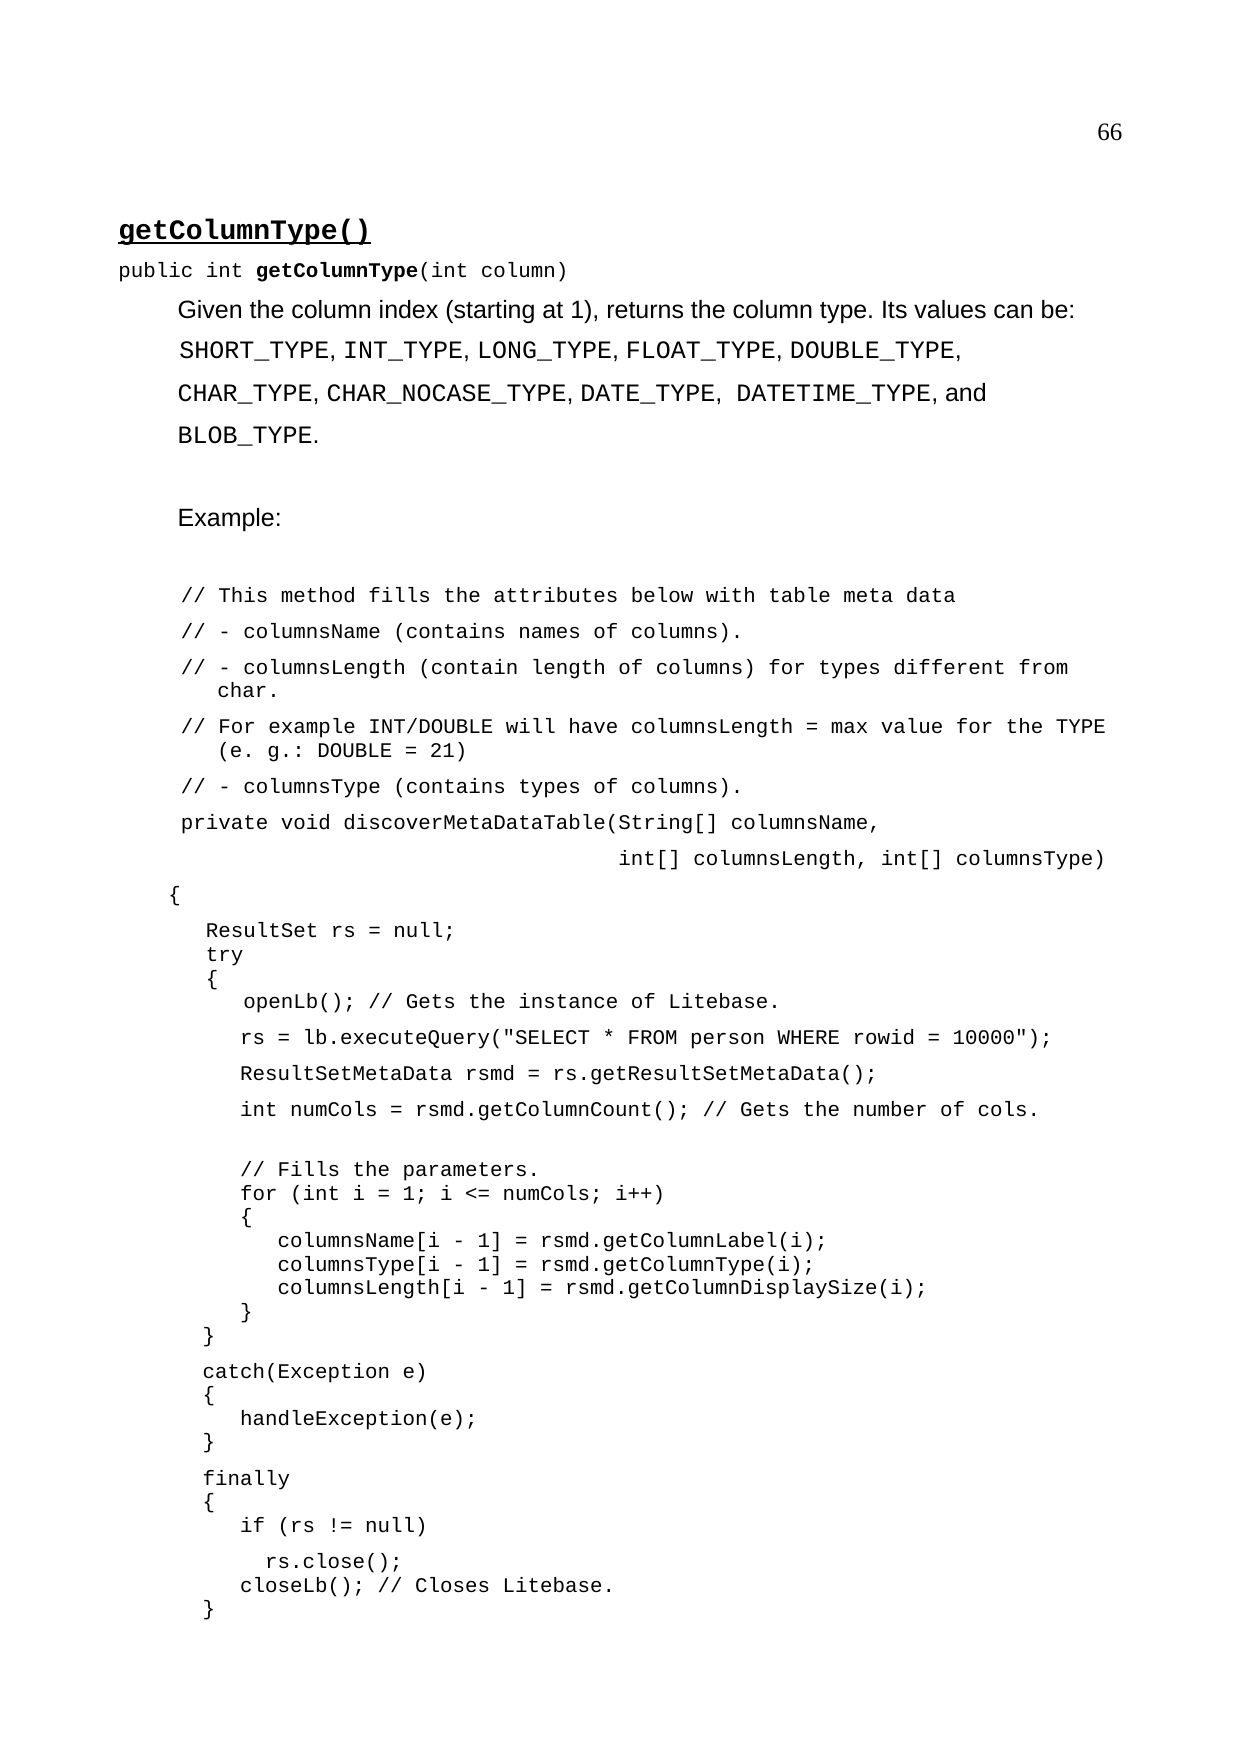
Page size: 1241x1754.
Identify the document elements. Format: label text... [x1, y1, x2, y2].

text public int getColumnType(int column) [118, 260, 1122, 283]
text Example: [118, 504, 1122, 532]
text int numCols = rsmd.getColumnCount(); // Gets the number of cols. [177, 1099, 1122, 1147]
text // - columnsLength (contain length of columns) for types different from char. [118, 657, 1122, 704]
text // - columnsType (contains types of columns). [118, 776, 1122, 800]
list Given the column index (starting at 1), returns the column type. Its values can be: [177, 296, 1122, 324]
list CHAR_TYPE, CHAR_NOCASE_TYPE, DATE_TYPE, DATETIME_TYPE, and [118, 379, 1122, 409]
text // For example INT/DOUBLE will have columnsLength = max value for the TYPE (e. g.: DOUBLE = 21) [118, 716, 1122, 764]
subtitle getColumnType() [118, 216, 1122, 247]
text catch(Exception e) { handleException(e); } [177, 1361, 1122, 1455]
text // Fills the parameters. for (int i = 1; i <= numCols; i++) { columnsName[i - 1] = rsmd.getColumnLabel(i); columnsType[i - 1] = rsmd.getColumnType(i); columnsLength[i - 1] = rsmd.getColumnDisplaySize(i); } } [177, 1159, 1122, 1348]
list SHORT_TYPE, INT_TYPE, LONG_TYPE, FLOAT_TYPE, DOUBLE_TYPE, [118, 336, 1122, 366]
list BLOB_TYPE. [118, 421, 1122, 451]
text finally { if (rs != null) [177, 1468, 1122, 1538]
text private void discoverMetaDataTable(String[] columnsName, [118, 812, 1122, 836]
text // This method fills the attributes below with table meta data [118, 585, 1122, 608]
text rs = lb.executeQuery("SELECT * FROM person WHERE rowid = 10000"); [177, 1027, 1122, 1051]
text rs.close(); closeLb(); // Closes Litebase. } [177, 1551, 1122, 1622]
text int[] columnsLength, int[] columnsType) [118, 848, 1122, 872]
text // - columnsName (contains names of columns). [118, 621, 1122, 644]
text ResultSetMetaData rsmd = rs.getResultSetMetaData(); [177, 1063, 1122, 1087]
text ResultSet rs = null; try { openLb(); // Gets the instance of Litebase. [118, 920, 1122, 1015]
text { [118, 884, 1122, 908]
